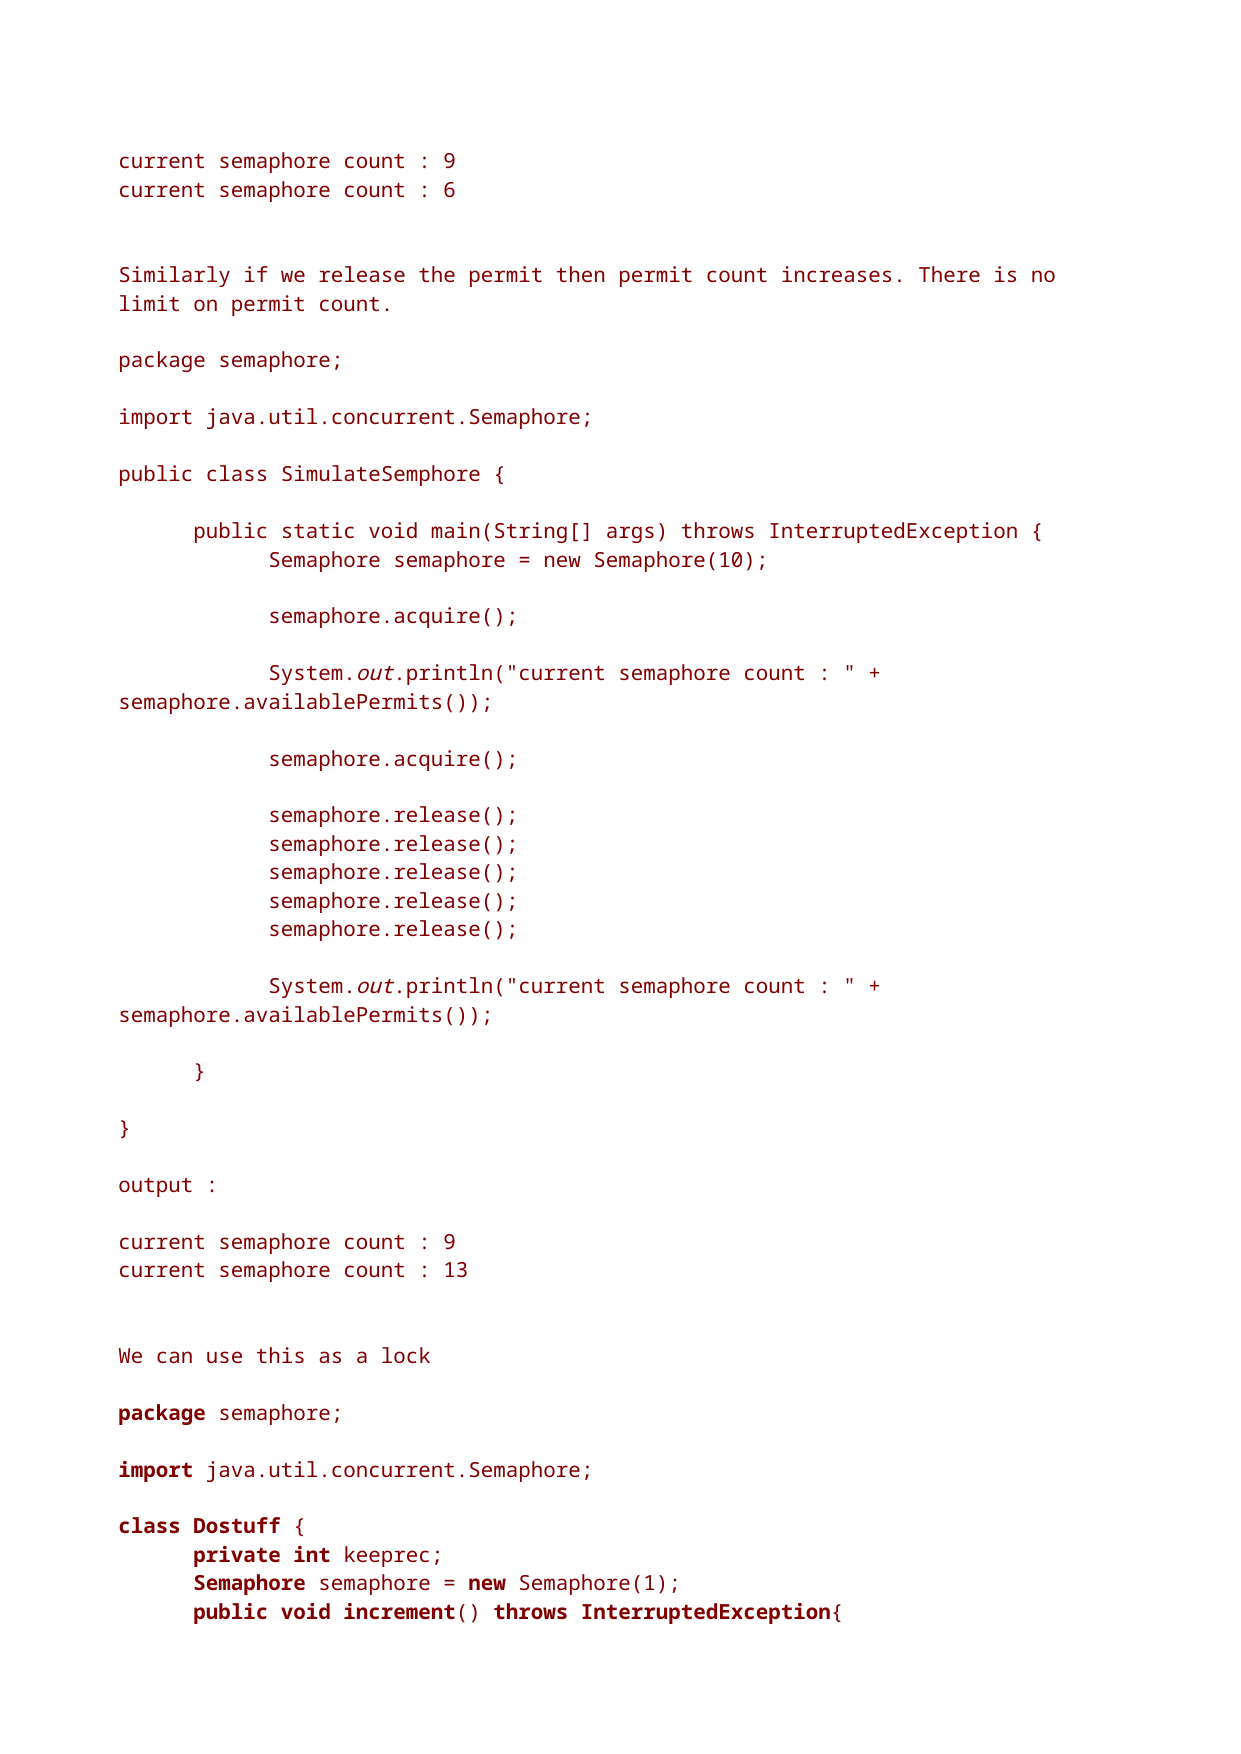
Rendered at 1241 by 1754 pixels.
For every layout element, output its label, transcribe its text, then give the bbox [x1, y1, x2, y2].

text package semaphore; [118, 346, 1122, 374]
text } [118, 1113, 1122, 1142]
text output : [118, 1170, 1122, 1199]
text public static void main(String[] args) throws InterruptedException { [118, 516, 1122, 545]
text semaphore.acquire(); [118, 602, 1122, 630]
text import java.util.concurrent.Semaphore; [118, 402, 1122, 431]
text current semaphore count : 6 [118, 175, 1122, 203]
text private int keeprec; [118, 1540, 1122, 1568]
text System.out.println("current semaphore count : " + semaphore.availablePermits()); [118, 658, 1122, 715]
text package semaphore; [118, 1398, 1122, 1426]
text semaphore.release(); [118, 801, 1122, 829]
text current semaphore count : 13 [118, 1256, 1122, 1284]
text current semaphore count : 9 [118, 1227, 1122, 1256]
text semaphore.acquire(); [118, 744, 1122, 772]
text semaphore.release(); [118, 857, 1122, 886]
text Similarly if we release the permit then permit count increases. There is no limit on permit count. [118, 260, 1122, 317]
text current semaphore count : 9 [118, 147, 1122, 175]
text Semaphore semaphore = new Semaphore(1); [118, 1568, 1122, 1597]
text } [118, 1057, 1122, 1085]
text We can use this as a lock [118, 1341, 1122, 1369]
text System.out.println("current semaphore count : " + semaphore.availablePermits()); [118, 971, 1122, 1028]
text public void increment() throws InterruptedException{ [118, 1597, 1122, 1625]
text semaphore.release(); [118, 886, 1122, 914]
text import java.util.concurrent.Semaphore; [118, 1455, 1122, 1483]
text Semaphore semaphore = new Semaphore(10); [118, 545, 1122, 573]
text public class SimulateSemphore { [118, 459, 1122, 488]
text class Dostuff { [118, 1512, 1122, 1540]
text semaphore.release(); [118, 914, 1122, 943]
text semaphore.release(); [118, 829, 1122, 857]
